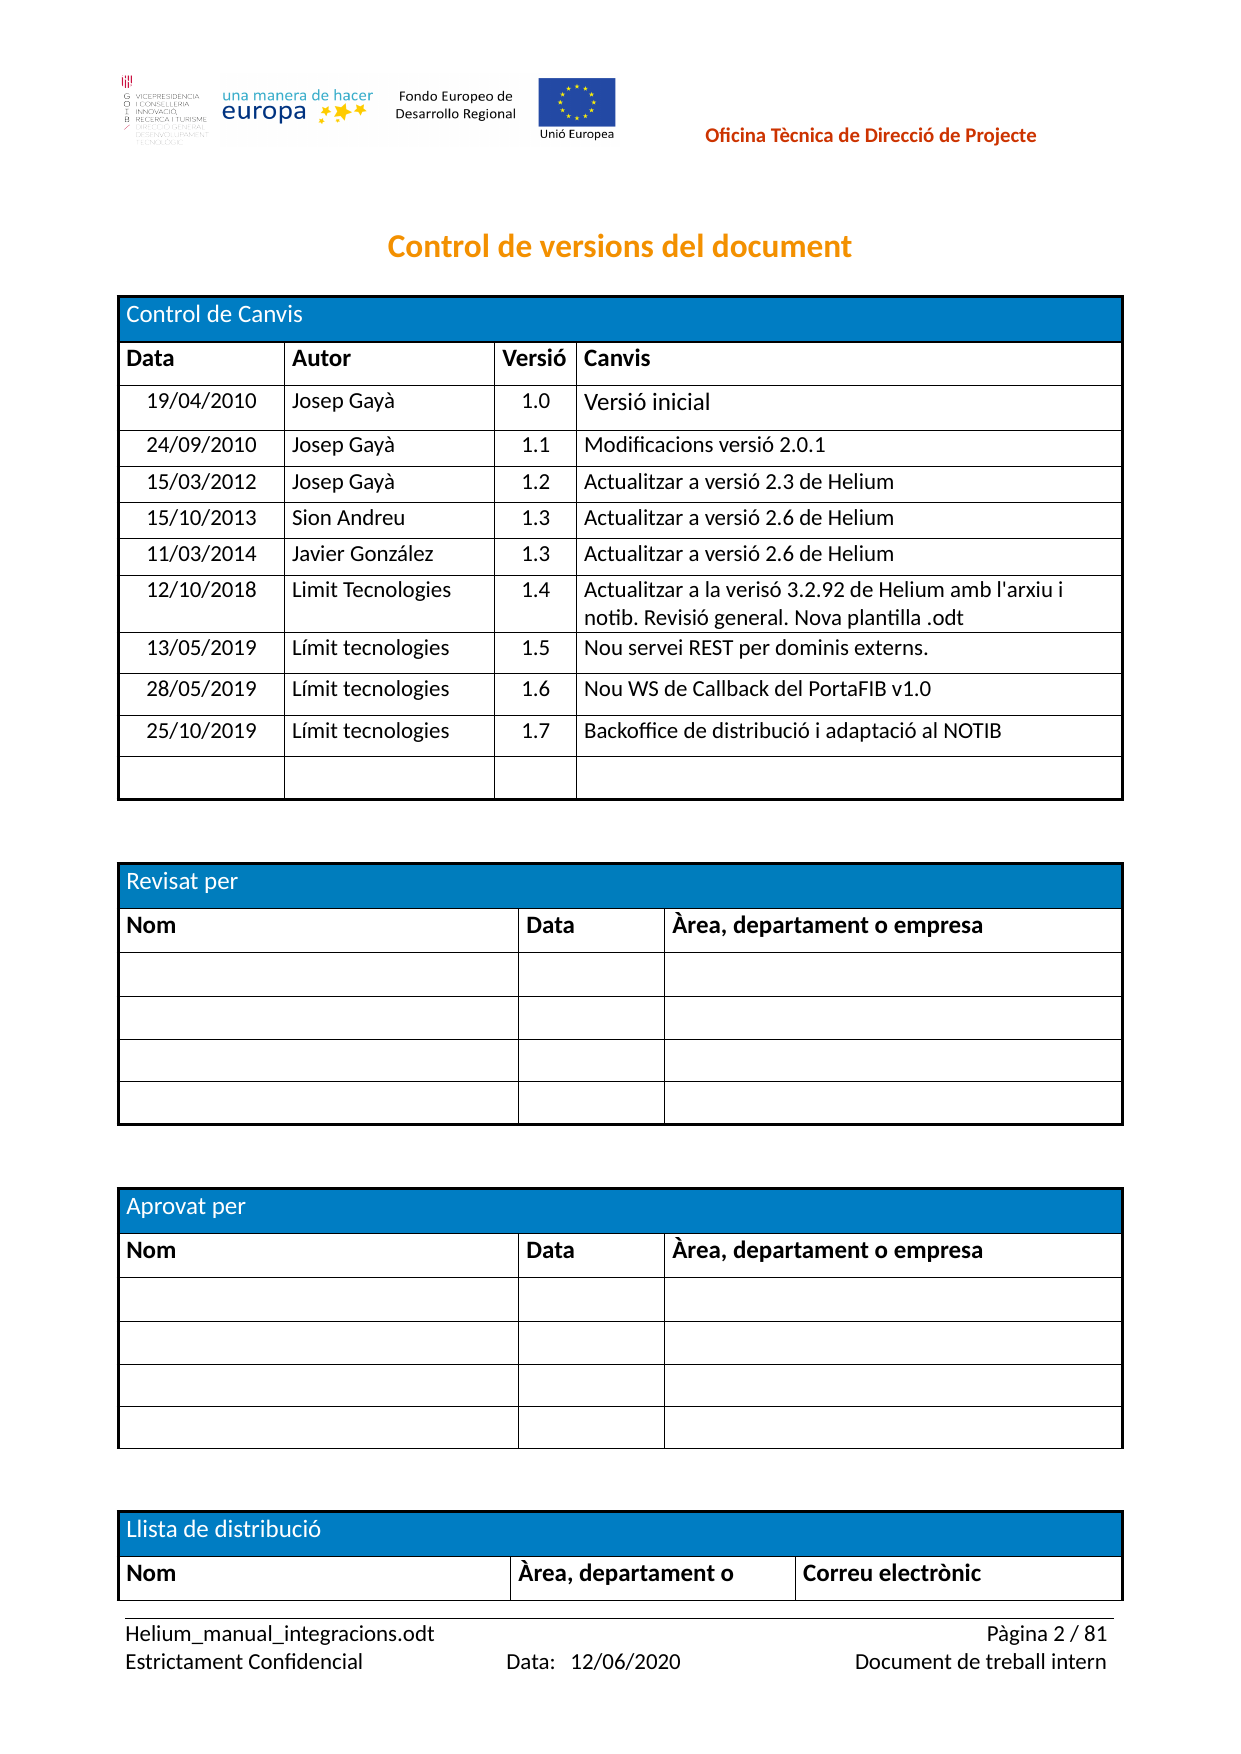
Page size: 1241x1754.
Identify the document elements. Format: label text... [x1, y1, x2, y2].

table_cell Backoffice de distribució i adaptació al NOTIB [577, 716, 1121, 756]
table_cell [519, 953, 664, 996]
table_cell [120, 1322, 518, 1363]
table_cell Sion Andreu [285, 503, 494, 538]
table_cell [577, 757, 1121, 798]
table_cell [665, 953, 1121, 996]
table_cell Nom [120, 909, 518, 952]
table_cell [519, 997, 664, 1038]
table_cell Modificacions versió 2.0.1 [577, 431, 1121, 466]
table_cell 1.0 [495, 386, 576, 429]
table_cell 1.5 [495, 633, 576, 673]
table_cell Javier González [285, 539, 494, 574]
table_cell [285, 757, 494, 798]
table_cell Àrea, departament o empresa [665, 1234, 1121, 1277]
table_cell [120, 1040, 518, 1081]
table_cell 12/10/2018 [120, 576, 284, 632]
table_cell Actualitzar a versió 2.6 de Helium [577, 503, 1121, 538]
table_cell Data [519, 1234, 664, 1277]
table_cell 28/05/2019 [120, 674, 284, 715]
table_cell 1.4 [495, 576, 576, 632]
table_cell [665, 1082, 1121, 1123]
table_cell [519, 1365, 664, 1406]
table_cell Nom [120, 1557, 510, 1600]
table_header Aprovat per [120, 1190, 1121, 1233]
table_header Llista de distribució [120, 1513, 1121, 1556]
table_cell Josep Gayà [285, 431, 494, 466]
table_cell [665, 1278, 1121, 1321]
table_cell 11/03/2014 [120, 539, 284, 574]
table_cell [665, 997, 1121, 1038]
table_cell Nou servei REST per dominis externs. [577, 633, 1121, 673]
table_cell Data [120, 343, 284, 385]
table_cell 1.2 [495, 467, 576, 502]
table_cell 1.3 [495, 539, 576, 574]
table_cell Versió [495, 343, 576, 385]
table_header Control de Canvis [120, 298, 1121, 341]
table_cell 15/10/2013 [120, 503, 284, 538]
table_cell 25/10/2019 [120, 716, 284, 756]
table_cell [665, 1322, 1121, 1363]
table_cell 1.6 [495, 674, 576, 715]
table_cell Data [519, 909, 664, 952]
table_cell Nou WS de Callback del PortaFIB v1.0 [577, 674, 1121, 715]
picture [219, 73, 621, 147]
table_cell [120, 1082, 518, 1123]
table_cell [120, 757, 284, 798]
table_cell Límit tecnologies [285, 674, 494, 715]
table_cell [519, 1407, 664, 1448]
table_cell Àrea, departament o [511, 1557, 795, 1600]
table_cell [519, 1082, 664, 1123]
table_cell [120, 1407, 518, 1448]
table_cell Josep Gayà [285, 386, 494, 429]
table_cell [519, 1040, 664, 1081]
table_cell 13/05/2019 [120, 633, 284, 673]
table_cell [120, 997, 518, 1038]
table_cell Autor [285, 343, 494, 385]
table_cell [665, 1040, 1121, 1081]
table_cell [120, 1365, 518, 1406]
table_cell [495, 757, 576, 798]
table_cell [519, 1278, 664, 1321]
table_cell 19/04/2010 [120, 386, 284, 429]
table_cell Nom [120, 1234, 518, 1277]
table_cell Correu electrònic [796, 1557, 1121, 1600]
table_cell 24/09/2010 [120, 431, 284, 466]
picture [118, 73, 213, 147]
table_cell Actualitzar a versió 2.3 de Helium [577, 467, 1121, 502]
table_header Revisat per [120, 865, 1121, 908]
table_cell Límit tecnologies [285, 633, 494, 673]
table_cell Actualitzar a versió 2.6 de Helium [577, 539, 1121, 574]
table_cell Versió inicial [577, 386, 1121, 429]
table_cell [665, 1407, 1121, 1448]
table_cell [120, 1278, 518, 1321]
table_cell [665, 1365, 1121, 1406]
table_cell Actualitzar a la verisó 3.2.92 de Helium amb l'arxiu i notib. Revisió general. Nova plantilla .odt [577, 576, 1121, 632]
table_cell 1.1 [495, 431, 576, 466]
subtitle Control de versions del document [118, 225, 1122, 266]
table_cell Josep Gayà [285, 467, 494, 502]
table_cell 15/03/2012 [120, 467, 284, 502]
table_cell [519, 1322, 664, 1363]
table_cell Limit Tecnologies [285, 576, 494, 632]
table_cell Canvis [577, 343, 1121, 385]
table_cell Àrea, departament o empresa [665, 909, 1121, 952]
table_cell [120, 953, 518, 996]
table_cell Límit tecnologies [285, 716, 494, 756]
table_cell 1.7 [495, 716, 576, 756]
table_cell 1.3 [495, 503, 576, 538]
